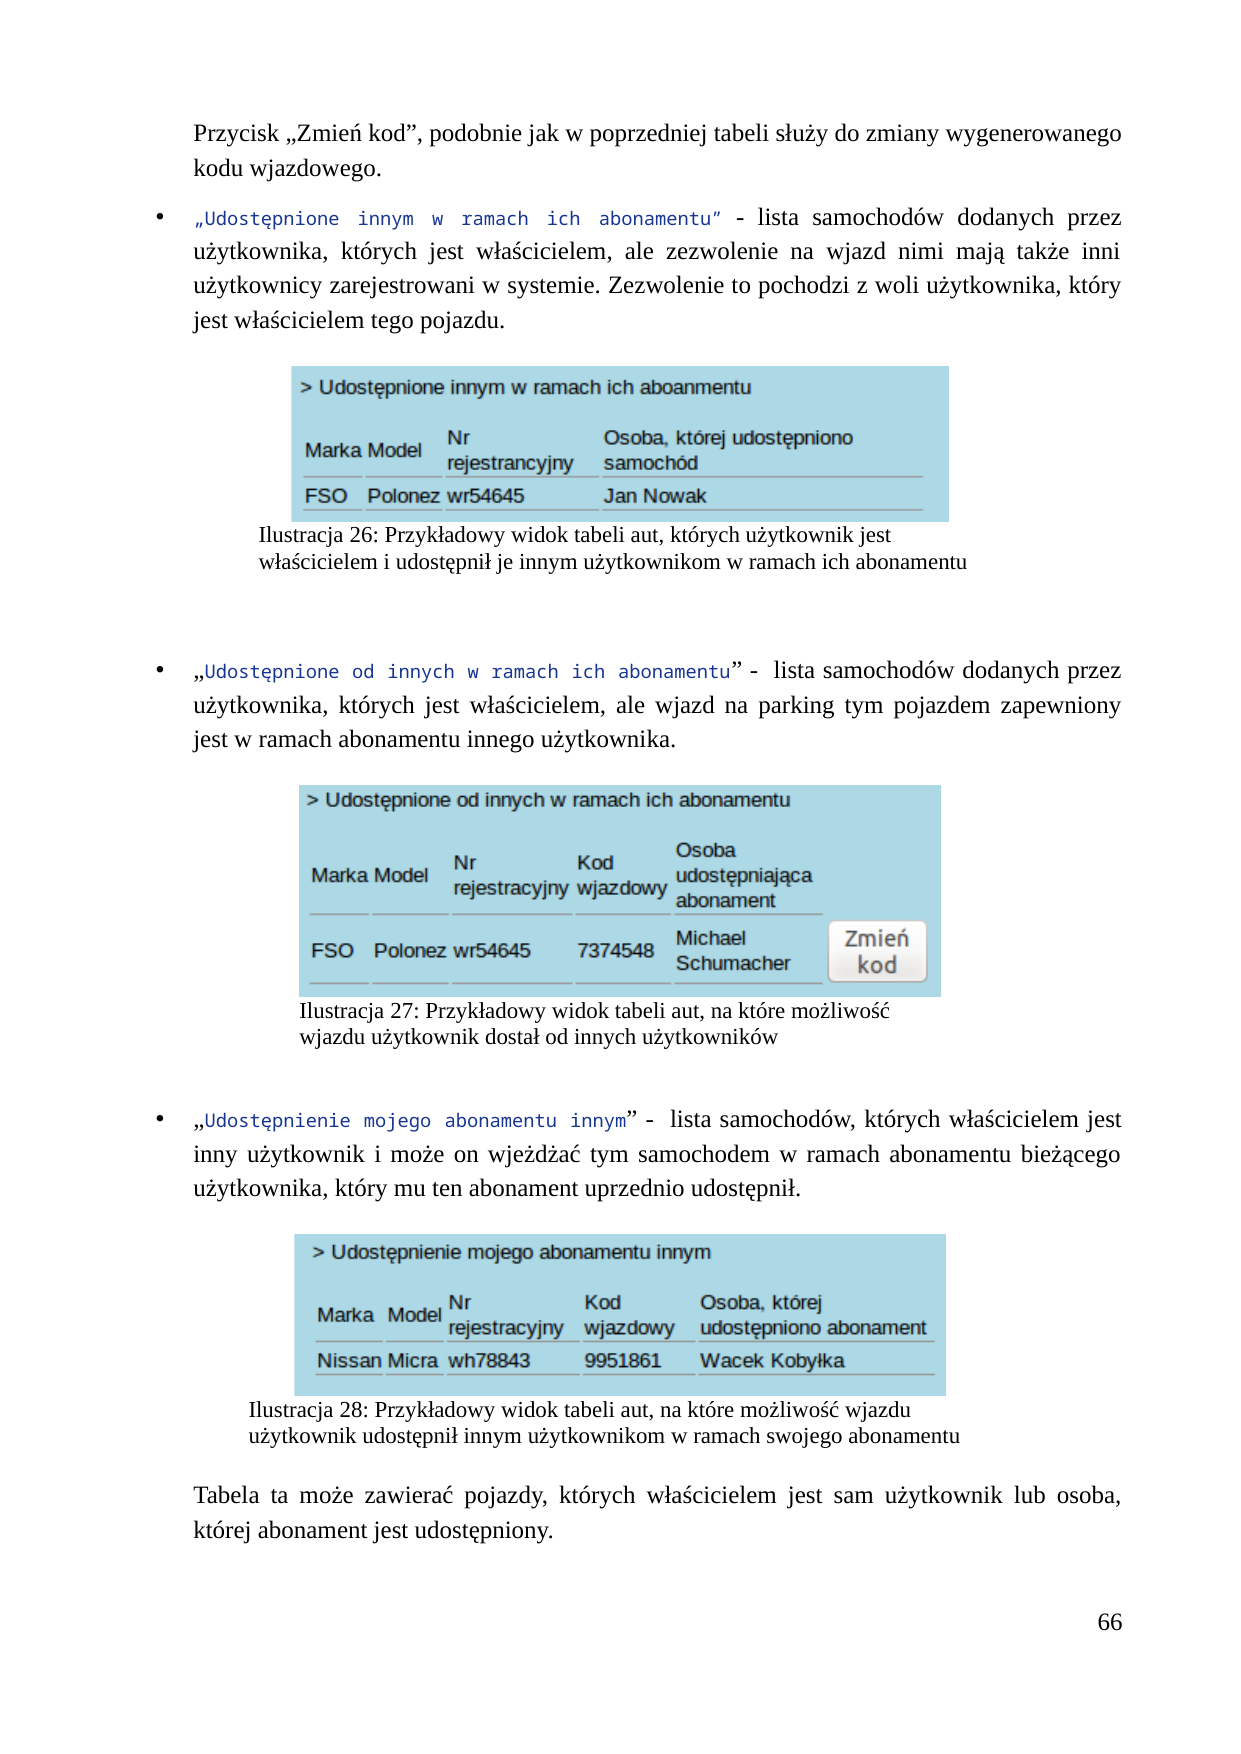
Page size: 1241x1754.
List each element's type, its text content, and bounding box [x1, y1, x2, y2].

text Przycisk „Zmień kod”, podobnie jak w poprzedniej tabeli służy do zmiany wygenerowanego kodu wjazdowego. [118, 118, 1122, 181]
picture [299, 785, 942, 997]
picture [294, 1234, 946, 1396]
list Ilustracja 28: Przykładowy widok tabeli aut, na które możliwość wjazdu użytkownik udostępnił innym użytkownikom w ramach swojego abonamentu [248, 1235, 992, 1448]
list Tabela ta może zawierać pojazdy, których właścicielem jest sam użytkownik lub osoba, której abonament jest udostępniony. [156, 1222, 1122, 1544]
text Ilustracja 26: Przykładowy widok tabeli aut, których użytkownik jest właścicielem i udostępnił je innym użytkownikom w ramach ich abonamentu [258, 367, 982, 574]
list „Udostępnione od innych w ramach ich abonamentu” - lista samochodów dodanych przez użytkownika, których jest właścicielem, ale wjazd na parking tym pojazdem zapewniony jest w ramach abonamentu innego użytkownika. [156, 655, 1122, 753]
text Ilustracja 27: Przykładowy widok tabeli aut, na które możliwość wjazdu użytkownik dostał od innych użytkowników [299, 997, 941, 1049]
list „Udostępnione innym w ramach ich abonamentu” - lista samochodów dodanych przez użytkownika, których jest właścicielem, ale zezwolenie na wjazd nimi mają także inni użytkownicy zarejestrowani w systemie. Zezwolenie to pochodzi z woli użytkownika, który jest właścicielem tego pojazdu. [156, 202, 1122, 334]
picture [291, 366, 949, 522]
list „Udostępnienie mojego abonamentu innym” - lista samochodów, których właścicielem jest inny użytkownik i może on wjeżdżać tym samochodem w ramach abonamentu bieżącego użytkownika, który mu ten abonament uprzednio udostępnił. [156, 1104, 1122, 1202]
